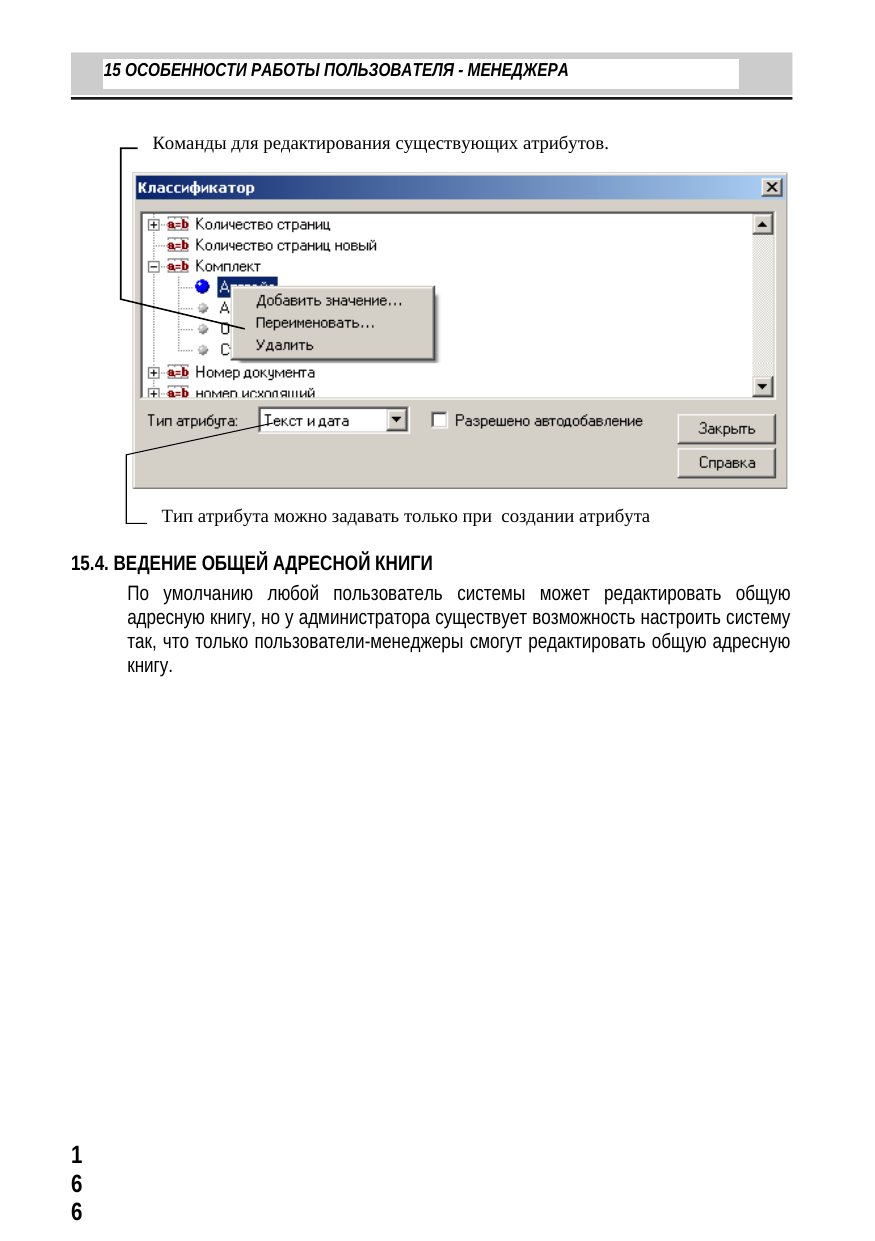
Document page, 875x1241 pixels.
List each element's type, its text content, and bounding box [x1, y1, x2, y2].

subtitle 15.4. Ведение Общей адресной книги [71, 550, 791, 574]
text По умолчанию любой пользователь системы может редактировать общую адресную книгу, но у администратора существует возможность настроить систему так, что только пользователи-менеджеры смогут редактировать общую адресную книгу. [127, 581, 791, 676]
